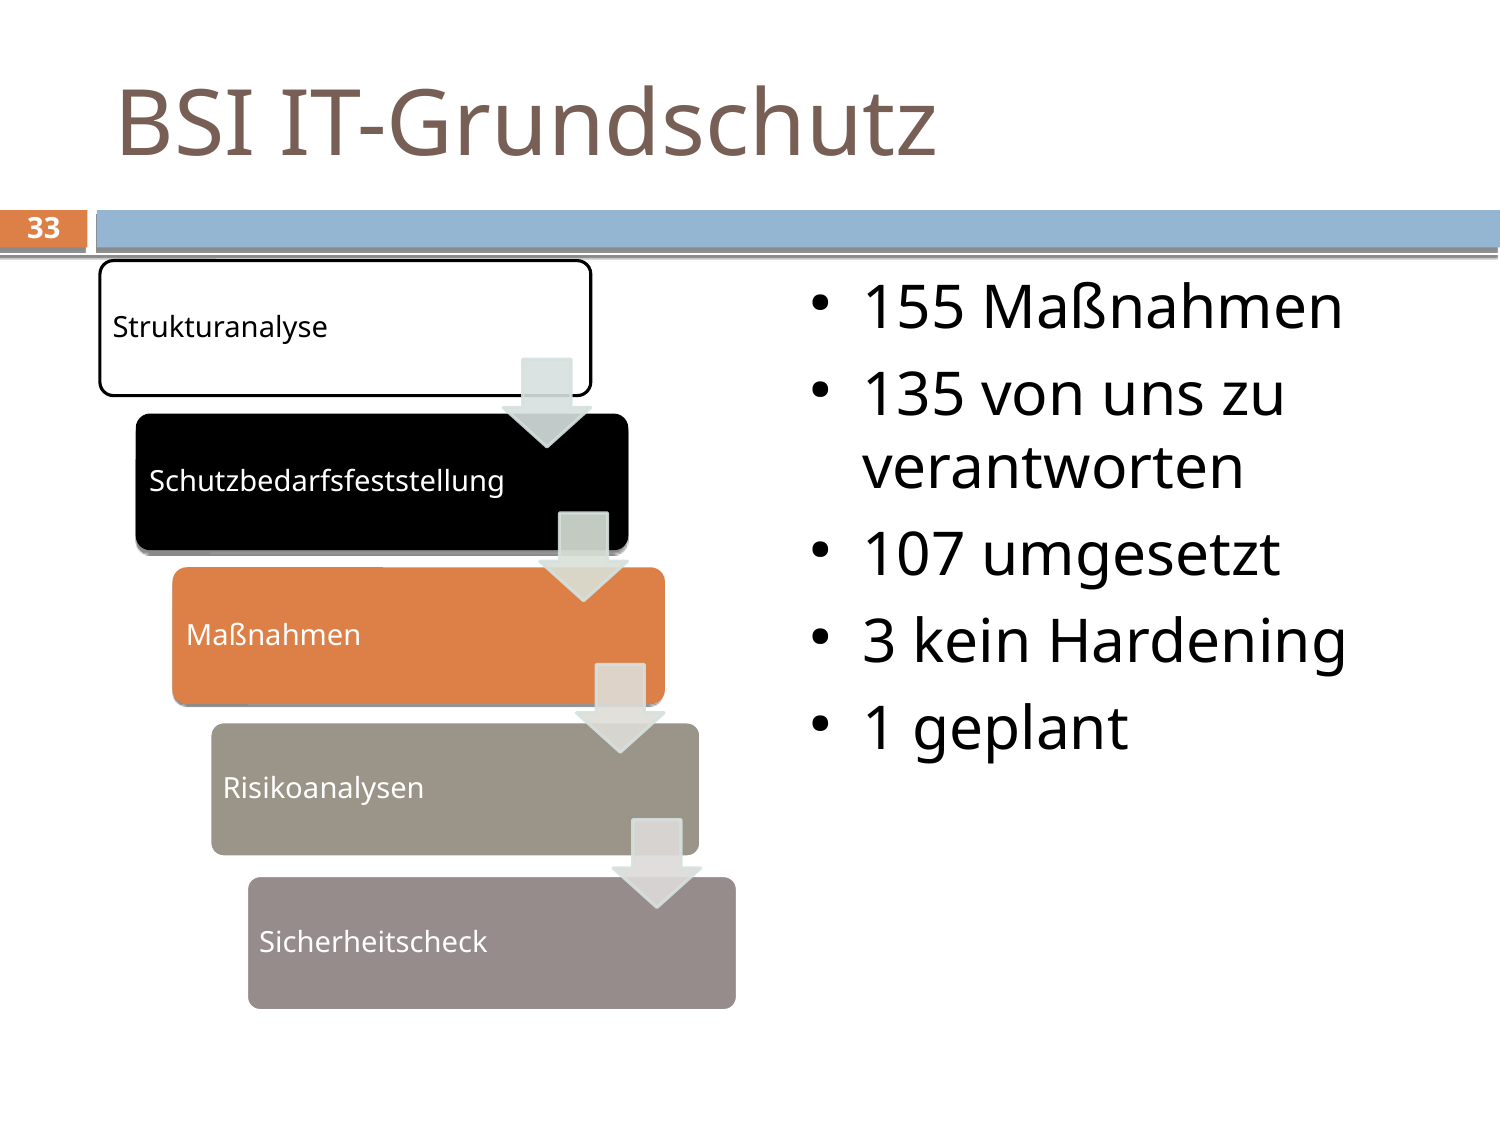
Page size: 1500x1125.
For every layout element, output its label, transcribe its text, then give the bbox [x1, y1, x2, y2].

text_box Strukturanalyse [99, 260, 591, 396]
text_box Risikoanalysen [209, 721, 701, 857]
list 155 Maßnahmen 135 von uns zu verantworten 107 umgesetzt 3 kein Hardening 1 geplant [794, 260, 1433, 1011]
title BSI IT-Grundschutz [99, 37, 1438, 200]
text_box Schutzbedarfsfeststellung [136, 414, 628, 550]
text_box [539, 513, 628, 601]
text_box [576, 664, 665, 753]
text_box [503, 359, 591, 447]
text_box Maßnahmen [173, 568, 665, 704]
text_box [613, 819, 701, 908]
text_box Sicherheitscheck [246, 875, 738, 1011]
